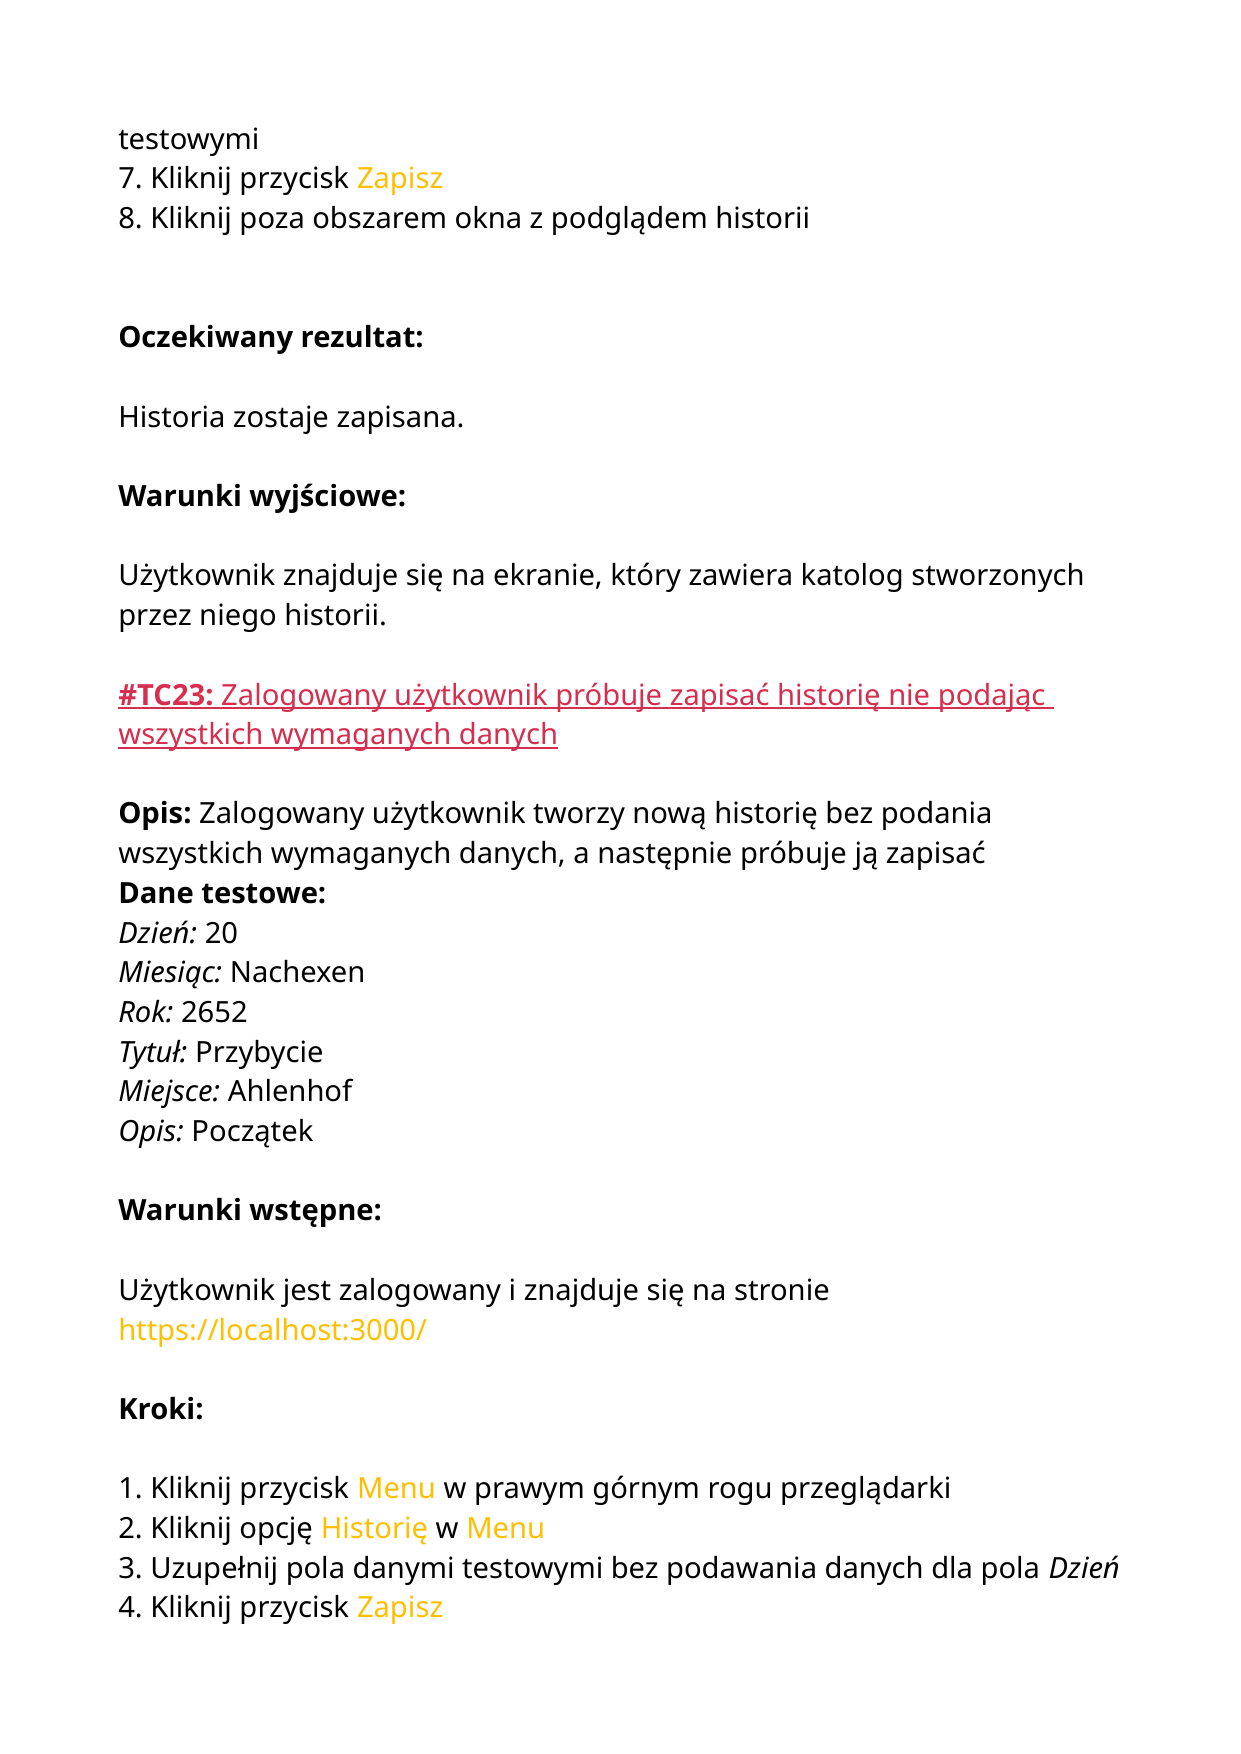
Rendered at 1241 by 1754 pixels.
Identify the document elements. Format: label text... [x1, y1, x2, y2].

text Historia zostaje zapisana. [118, 396, 1122, 436]
text Dzień: 20 [118, 912, 1122, 952]
text Miesiąc: Nachexen [118, 952, 1122, 991]
text Opis: Początek [118, 1110, 1122, 1150]
text Opis: Zalogowany użytkownik tworzy nową historię bez podania wszystkich wymaganych danych, a następnie próbuje ją zapisać [118, 793, 1122, 872]
text Warunki wyjściowe: [118, 475, 1122, 515]
text Miejsce: Ahlenhof [118, 1071, 1122, 1110]
text Tytuł: Przybycie [118, 1031, 1122, 1071]
text 3. Uzupełnij pola danymi testowymi bez podawania danych dla pola Dzień [118, 1547, 1122, 1587]
text 2. Kliknij opcję Historię w Menu [118, 1507, 1122, 1547]
text Oczekiwany rezultat: [118, 317, 1122, 356]
text #TC23: Zalogowany użytkownik próbuje zapisać historię nie podając wszystkich wymaganych danych [118, 674, 1122, 753]
text Rok: 2652 [118, 991, 1122, 1031]
text testowymi [118, 118, 1122, 158]
text 8. Kliknij poza obszarem okna z podglądem historii [118, 197, 1122, 237]
text Użytkownik jest zalogowany i znajduje się na stronie https://localhost:3000/ [118, 1269, 1122, 1348]
text Dane testowe: [118, 872, 1122, 912]
text 1. Kliknij przycisk Menu w prawym górnym rogu przeglądarki [118, 1467, 1122, 1507]
text Warunki wstępne: [118, 1190, 1122, 1229]
text Użytkownik znajduje się na ekranie, który zawiera katolog stworzonych przez niego historii. [118, 555, 1122, 634]
text Kroki: [118, 1388, 1122, 1428]
text 7. Kliknij przycisk Zapisz [118, 158, 1122, 197]
text 4. Kliknij przycisk Zapisz [118, 1587, 1122, 1626]
